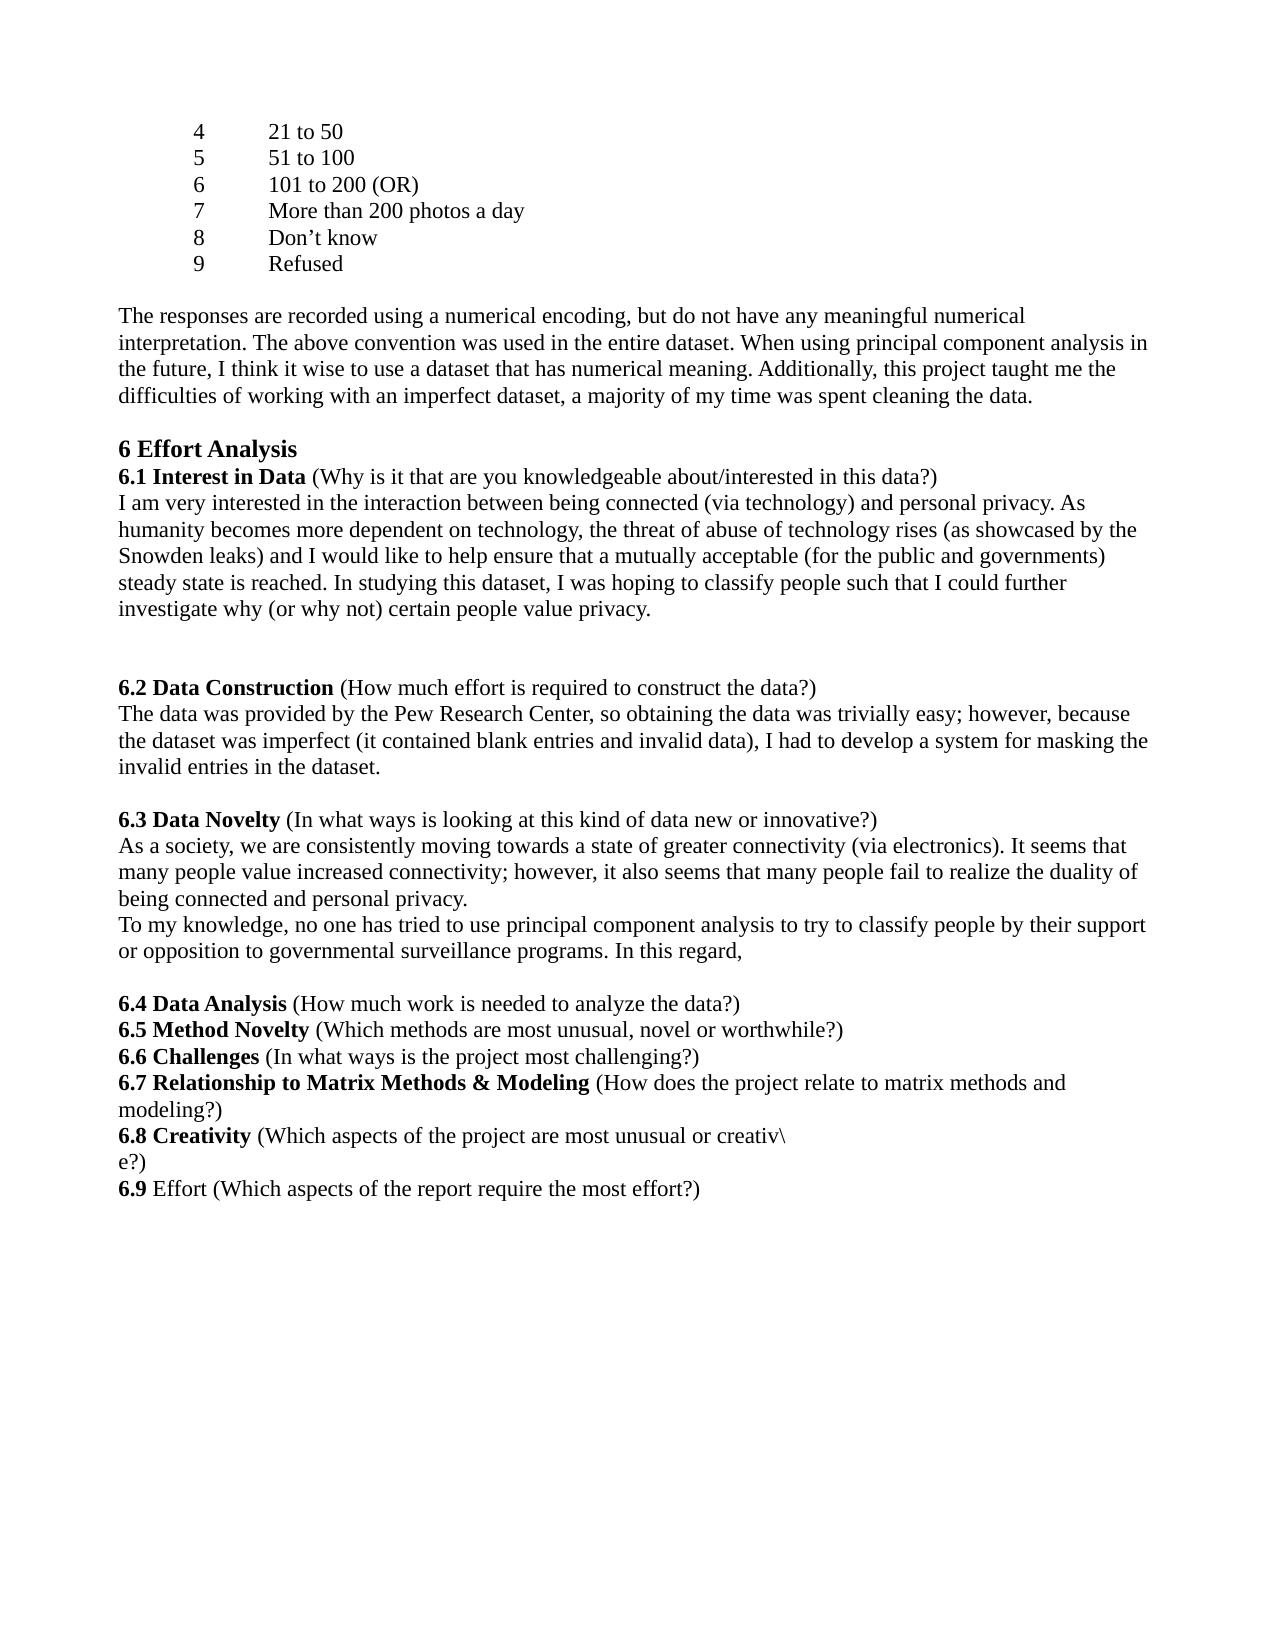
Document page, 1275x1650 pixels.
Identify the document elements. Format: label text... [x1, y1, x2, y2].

text 8 Don’t know [193, 223, 1157, 250]
text The responses are recorded using a numerical encoding, but do not have any meaningful numerical interpretation. The above convention was used in the entire dataset. When using principal component analysis in the future, I think it wise to use a dataset that has numerical meaning. Additionally, this project taught me the difficulties of working with an imperfect dataset, a majority of my time was spent cleaning the data. [118, 303, 1157, 408]
text 9 Refused [193, 250, 1157, 276]
text 6.4 Data Analysis (How much work is needed to analyze the data?) [118, 990, 1157, 1017]
text To my knowledge, no one has tried to use principal component analysis to try to classify people by their support or opposition to governmental surveillance programs. In this regard, [118, 911, 1157, 964]
text 6.6 Challenges (In what ways is the project most challenging?) [118, 1043, 1157, 1069]
text 6.1 Interest in Data (Why is it that are you knowledgeable about/interested in this data?) [118, 463, 1157, 489]
text As a society, we are consistently moving towards a state of greater connectivity (via electronics). It seems that many people value increased connectivity; however, it also seems that many people fail to realize the duality of being connected and personal privacy. [118, 832, 1157, 911]
text 6.3 Data Novelty (In what ways is looking at this kind of data new or innovative?) [118, 806, 1157, 832]
text 6.5 Method Novelty (Which methods are most unusual, novel or worthwhile?) [118, 1017, 1157, 1043]
text The data was provided by the Pew Research Center, so obtaining the data was trivially easy; however, because the dataset was imperfect (it contained blank entries and invalid data), I had to develop a system for masking the invalid entries in the dataset. [118, 700, 1157, 779]
text 6.2 Data Construction (How much effort is required to construct the data?) [118, 674, 1157, 700]
text 6.7 Relationship to Matrix Methods & Modeling (How does the project relate to matrix methods and modeling?) [118, 1069, 1157, 1122]
text 5 51 to 100 [193, 144, 1157, 171]
text 7 More than 200 photos a day [193, 197, 1157, 223]
text 6.9 Effort (Which aspects of the report require the most effort?) [118, 1175, 1157, 1201]
text e?) [118, 1148, 1157, 1175]
text 6 101 to 200 (OR) [193, 171, 1157, 197]
text 6 Effort Analysis [118, 434, 1157, 463]
text 4 21 to 50 [193, 118, 1157, 144]
text I am very interested in the interaction between being connected (via technology) and personal privacy. As humanity becomes more dependent on technology, the threat of abuse of technology rises (as showcased by the Snowden leaks) and I would like to help ensure that a mutually acceptable (for the public and governments) steady state is reached. In studying this dataset, I was hoping to classify people such that I could further investigate why (or why not) certain people value privacy. [118, 489, 1157, 621]
text 6.8 Creativity (Which aspects of the project are most unusual or creativ\ [118, 1122, 1157, 1148]
